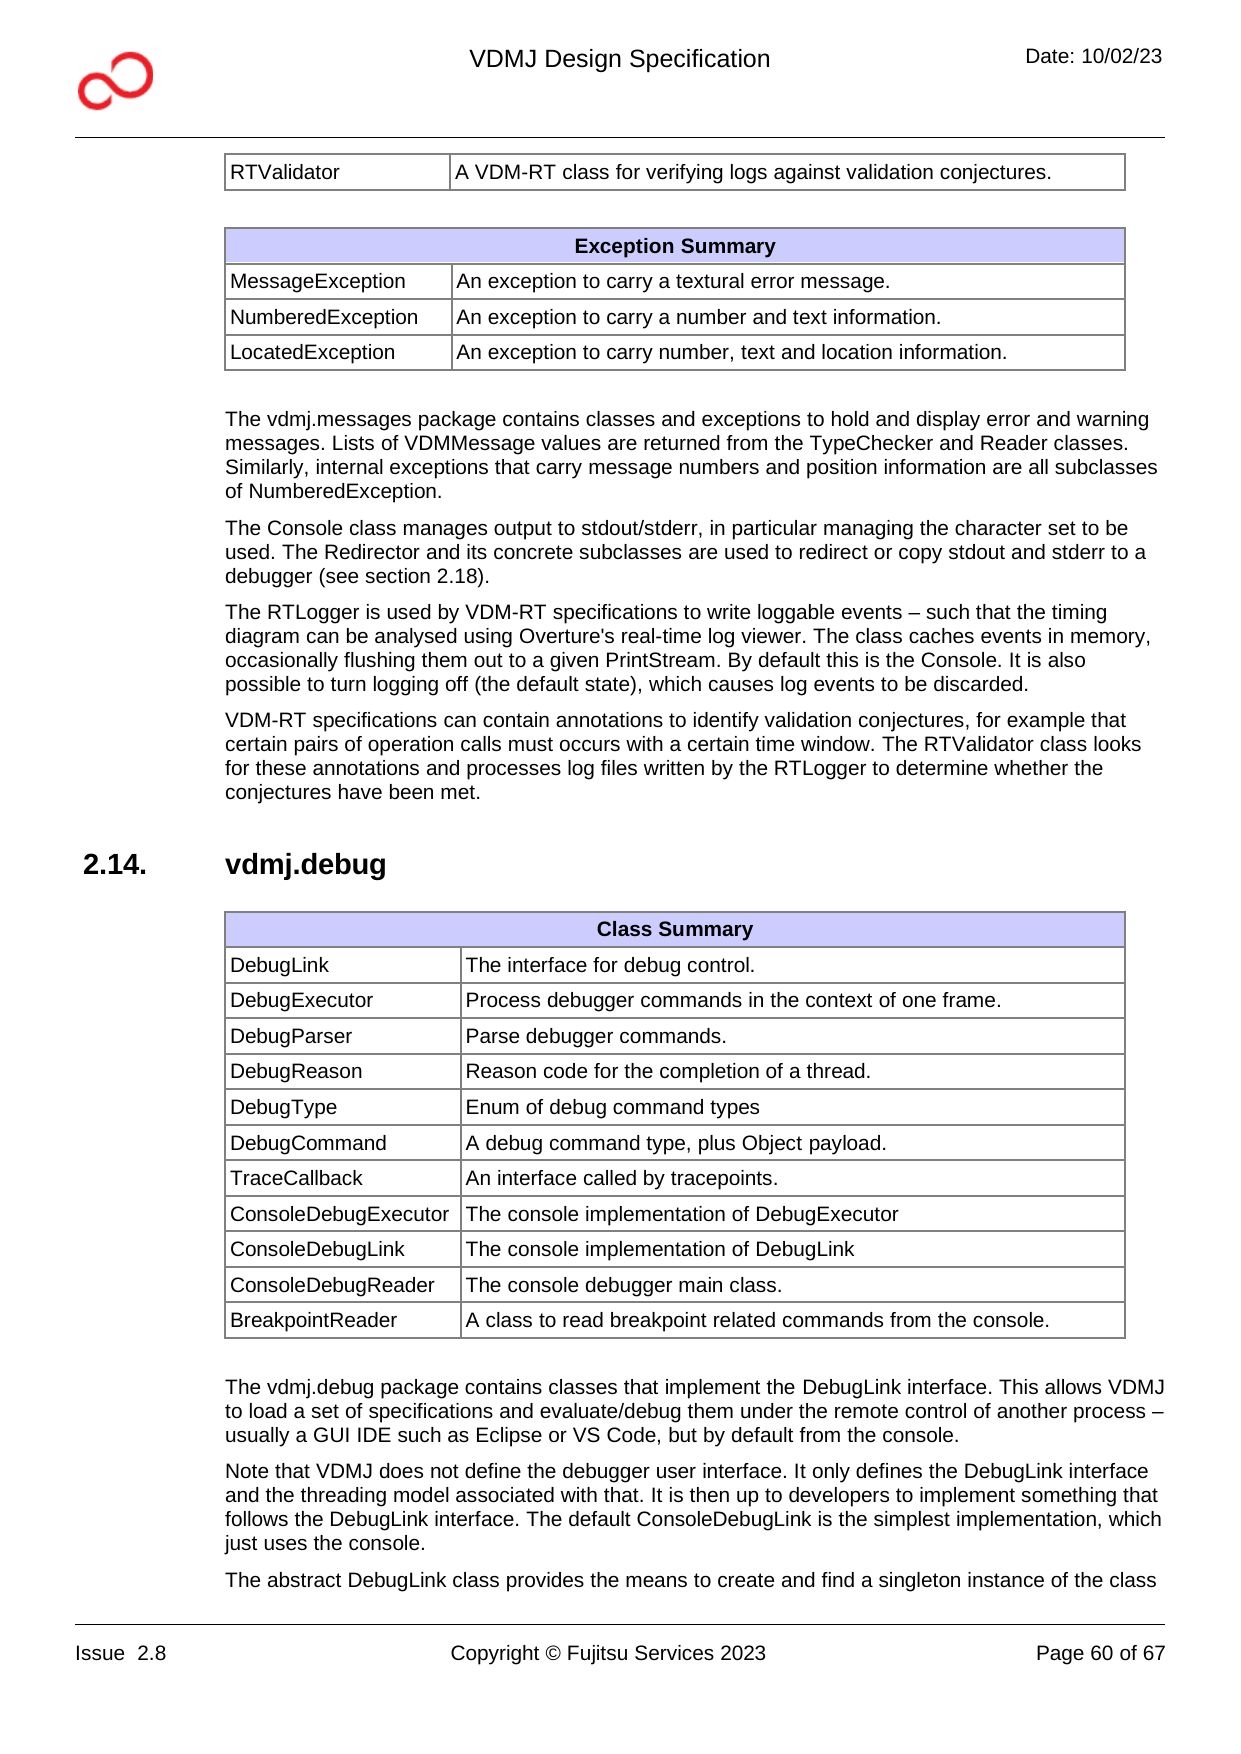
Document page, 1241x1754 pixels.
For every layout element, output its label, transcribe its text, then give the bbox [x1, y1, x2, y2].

table_cell A VDM-RT class for verifying logs against validation conjectures. [451, 155, 1124, 188]
table_cell Parse debugger commands. [462, 1019, 1124, 1053]
subtitle vdmj.debug [75, 847, 1165, 881]
table_cell RTValidator [226, 155, 449, 188]
table_cell ConsoleDebugExecutor [226, 1197, 460, 1230]
table_cell Reason code for the completion of a thread. [462, 1055, 1124, 1088]
table_cell An interface called by tracepoints. [462, 1161, 1124, 1195]
table_cell BreakpointReader [226, 1303, 460, 1337]
picture [78, 44, 153, 120]
text VDM-RT specifications can contain annotations to identify validation conjectures, for example that certain pairs of operation calls must occurs with a certain time window. The RTValidator class looks for these annotations and processes log files written by the RTLogger to determine whether the conjectures have been met. [225, 709, 1165, 804]
text The RTLogger is used by VDM-RT specifications to write loggable events – such that the timing diagram can be analysed using Overture's real-time log viewer. The class caches events in memory, occasionally flushing them out to a given PrintStream. By default this is the Console. It is also possible to turn logging off (the default state), which causes log events to be discarded. [225, 600, 1165, 696]
table_cell A debug command type, plus Object payload. [462, 1126, 1124, 1159]
text Note that VDMJ does not define the debugger user interface. It only defines the DebugLink interface and the threading model associated with that. It is then up to developers to implement something that follows the DebugLink interface. The default ConsoleDebugLink is the simplest implementation, which just uses the console. [225, 1460, 1165, 1556]
text The vdmj.debug package contains classes that implement the DebugLink interface. This allows VDMJ to load a set of specifications and evaluate/debug them under the remote control of another process – usually a GUI IDE such as Eclipse or VS Code, but by default from the console. [225, 1375, 1165, 1447]
table_header Exception Summary [226, 229, 1124, 262]
table_cell An exception to carry a textural error message. [453, 265, 1124, 298]
table_cell DebugCommand [226, 1126, 460, 1159]
table_cell DebugParser [226, 1019, 460, 1053]
table_cell The console implementation of DebugExecutor [462, 1197, 1124, 1230]
table_cell An exception to carry a number and text information. [453, 300, 1124, 333]
table_cell ConsoleDebugReader [226, 1268, 460, 1301]
table_cell Process debugger commands in the context of one frame. [462, 984, 1124, 1017]
table_cell DebugExecutor [226, 984, 460, 1017]
table_cell NumberedException [226, 300, 451, 333]
table_cell A class to read breakpoint related commands from the console. [462, 1303, 1124, 1337]
table_cell DebugReason [226, 1055, 460, 1088]
table_header Class Summary [226, 913, 1124, 946]
table_cell DebugType [226, 1090, 460, 1124]
table_cell The console implementation of DebugLink [462, 1232, 1124, 1266]
text The vdmj.messages package contains classes and exceptions to hold and display error and warning messages. Lists of VDMMessage values are returned from the TypeChecker and Reader classes. Similarly, internal exceptions that carry message numbers and position information are all subclasses of NumberedException. [225, 408, 1165, 503]
table_cell LocatedException [226, 336, 451, 369]
text The abstract DebugLink class provides the means to create and find a singleton instance of the class [225, 1568, 1165, 1592]
table_cell The interface for debug control. [462, 948, 1124, 982]
table_cell Enum of debug command types [462, 1090, 1124, 1124]
table_cell TraceCallback [226, 1161, 460, 1195]
table_cell MessageException [226, 265, 451, 298]
table_cell DebugLink [226, 948, 460, 982]
table_cell ConsoleDebugLink [226, 1232, 460, 1266]
table_cell An exception to carry number, text and location information. [453, 336, 1124, 369]
table_cell The console debugger main class. [462, 1268, 1124, 1301]
text The Console class manages output to stdout/stderr, in particular managing the character set to be used. The Redirector and its concrete subclasses are used to redirect or copy stdout and stderr to a debugger (see section 2.18). [225, 516, 1165, 588]
